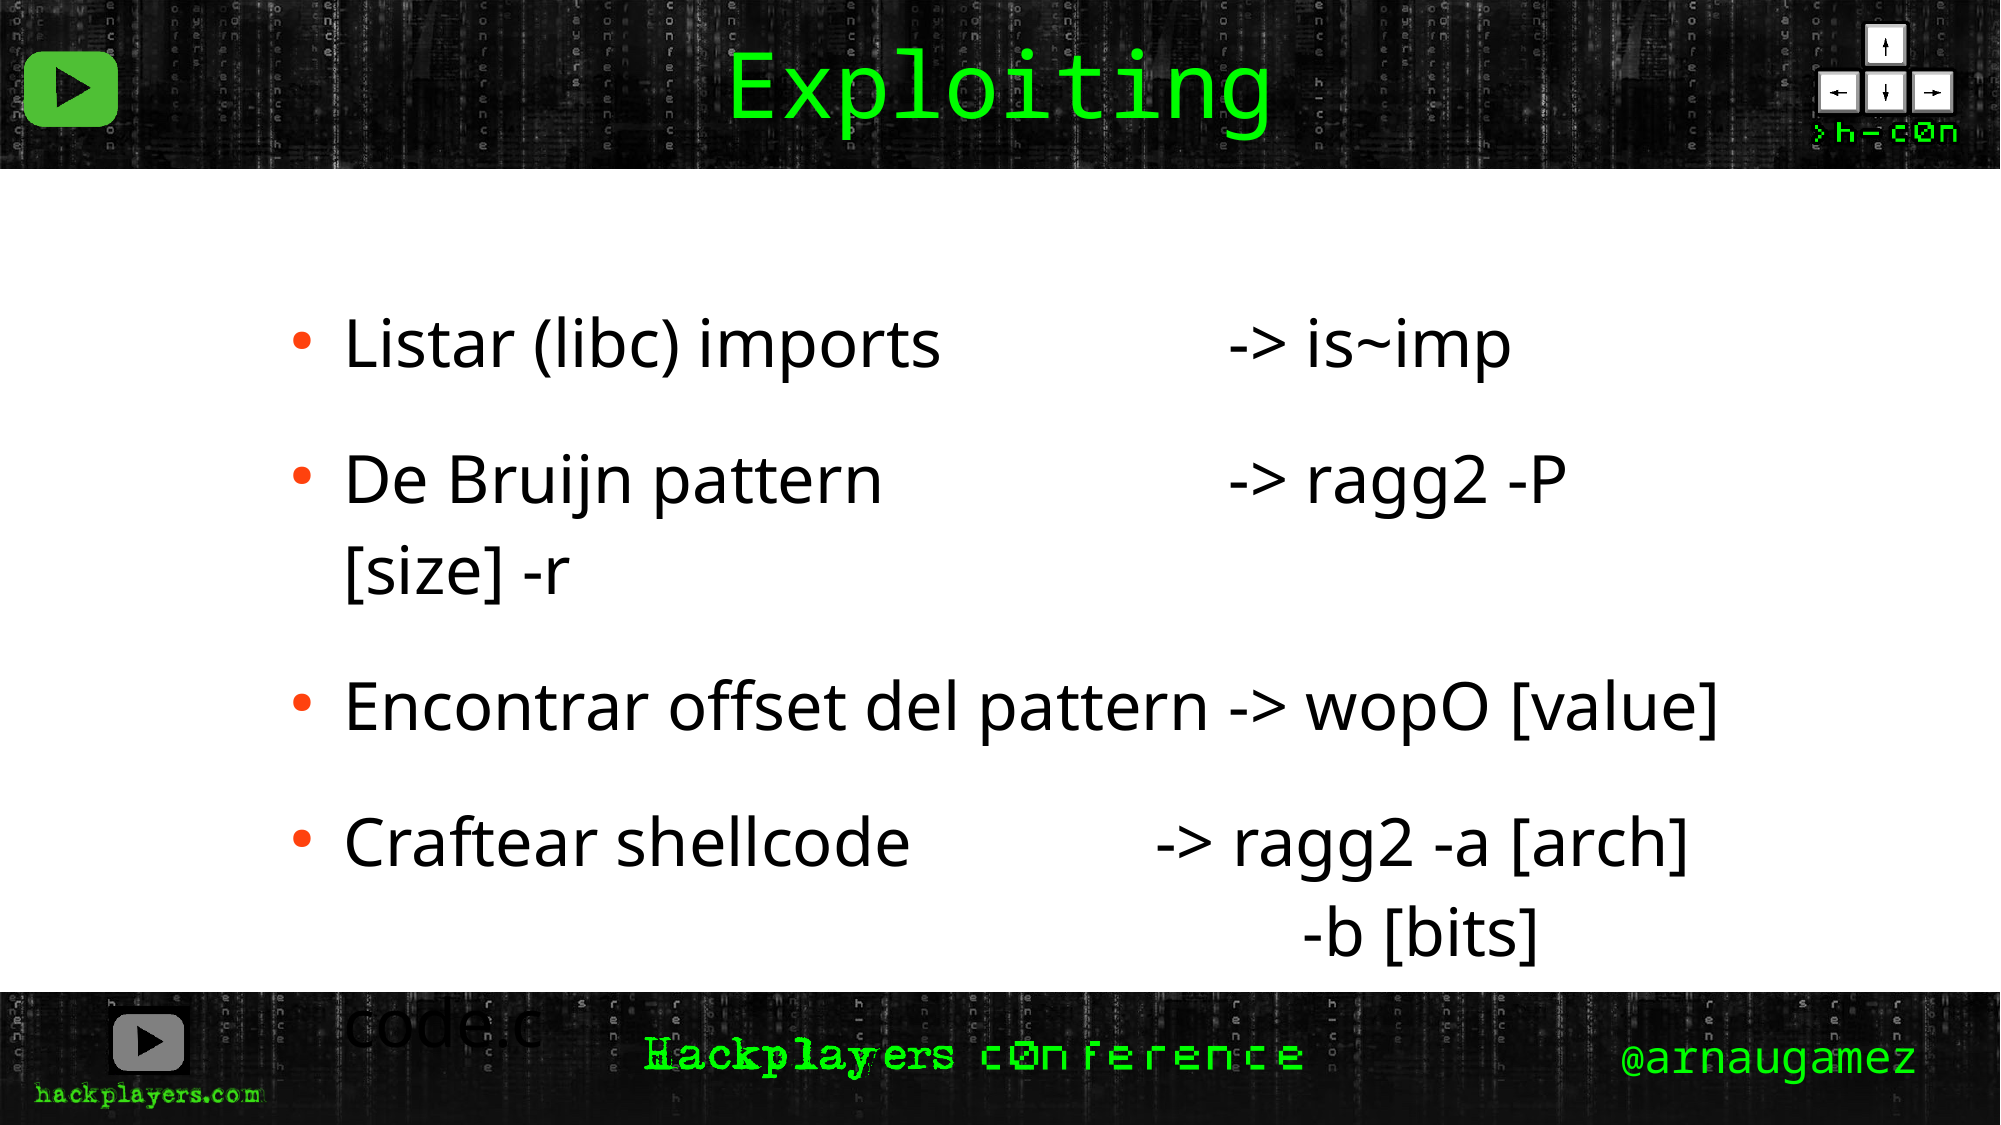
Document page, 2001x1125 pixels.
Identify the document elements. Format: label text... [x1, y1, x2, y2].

list Listar (libc) imports -> is~imp De Bruijn pattern -> ragg2 -P [size] -r Encontrar offset del pattern -> wopO [value] Craftear shellcode -> ragg2 -a [arch] -b [bits] code.c [272, 296, 1728, 829]
picture [0, 0, 2000, 169]
picture [0, 992, 2000, 1125]
title Exploiting [256, 0, 1745, 166]
